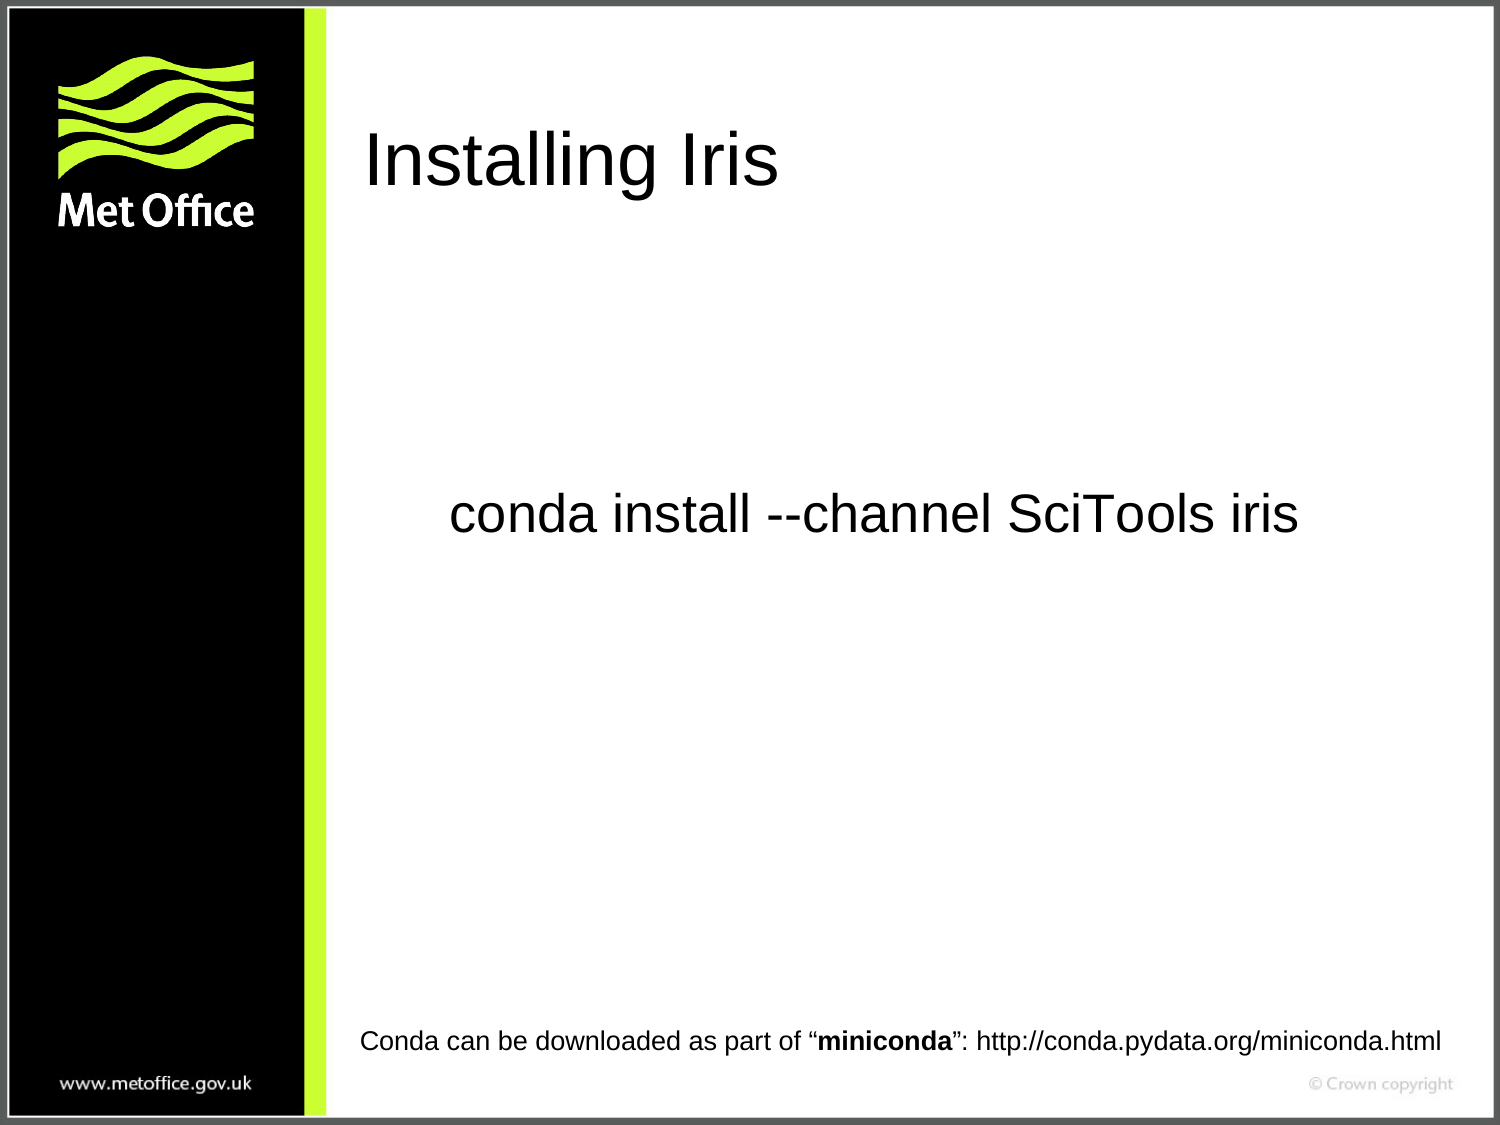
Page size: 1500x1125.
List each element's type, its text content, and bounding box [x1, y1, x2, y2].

title Installing Iris [348, 95, 1495, 209]
text_box Conda can be downloaded as part of “miniconda”: http://conda.pydata.org/miniconda.html [345, 1015, 1471, 1063]
text_box conda install --channel SciTools iris [435, 470, 1381, 550]
picture [2, 2, 1498, 1123]
